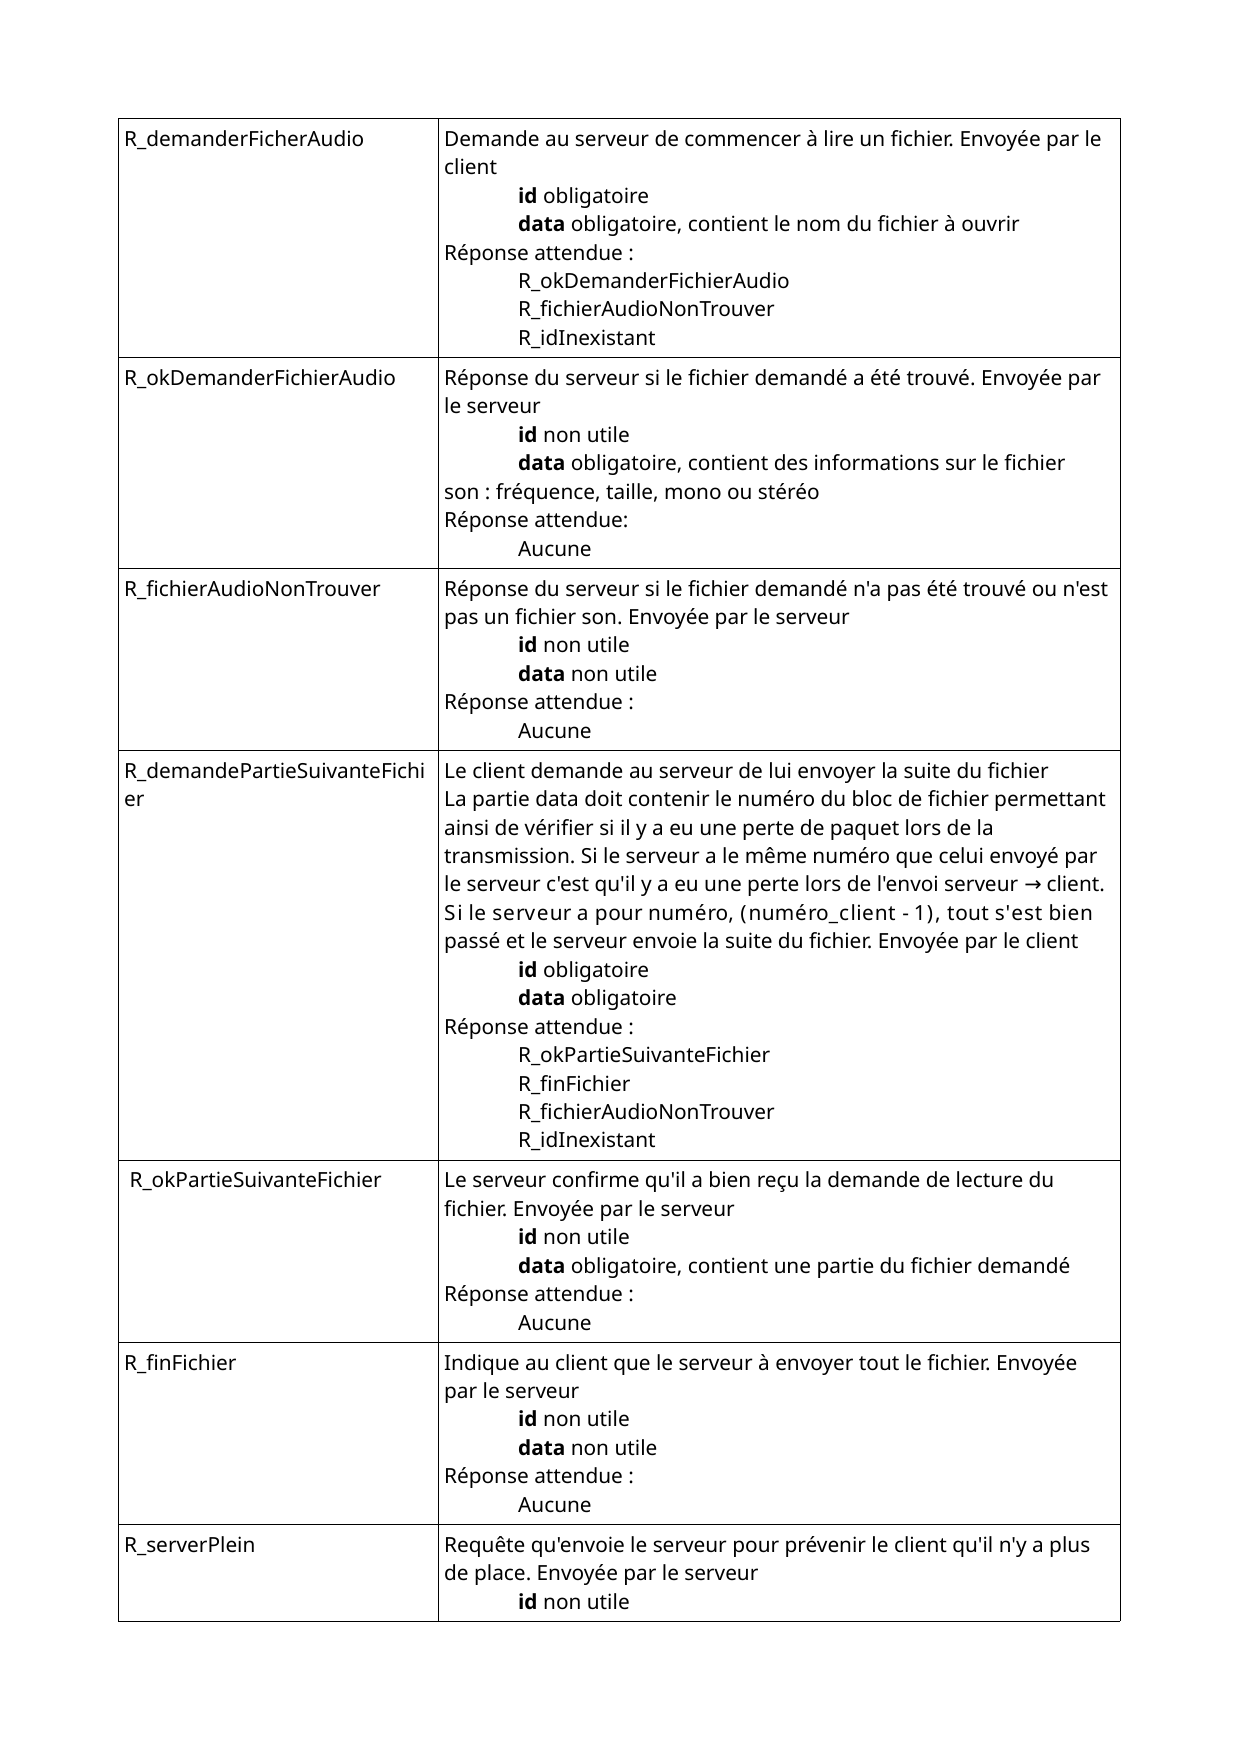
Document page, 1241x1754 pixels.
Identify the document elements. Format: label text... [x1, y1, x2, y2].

table_cell R_okDemanderFichierAudio [119, 358, 438, 568]
table_cell R_serverPlein [119, 1525, 438, 1621]
table_cell Le client demande au serveur de lui envoyer la suite du fichier La partie data doit contenir le numéro du bloc de fichier permettant ainsi de vérifier si il y a eu une perte de paquet lors de la transmission. Si le serveur a le même numéro que celui envoyé par le serveur c'est qu'il y a eu une perte lors de l'envoi serveur → client. Si le serveur a pour numéro, (numéro_client - 1), tout s'est bien passé et le serveur envoie la suite du fichier. Envoyée par le client id obligatoire data obligatoire Réponse attendue : R_okPartieSuivanteFichier R_finFichier R_fichierAudioNonTrouver R_idInexistant [439, 751, 1120, 1160]
table_cell Réponse du serveur si le fichier demandé n'a pas été trouvé ou n'est pas un fichier son. Envoyée par le serveur id non utile data non utile Réponse attendue : Aucune [439, 569, 1120, 750]
table_cell Indique au client que le serveur à envoyer tout le fichier. Envoyée par le serveur id non utile data non utile Réponse attendue : Aucune [439, 1343, 1120, 1524]
table_cell Réponse du serveur si le fichier demandé a été trouvé. Envoyée par le serveur id non utile data obligatoire, contient des informations sur le fichier son : fréquence, taille, mono ou stéréo Réponse attendue: Aucune [439, 358, 1120, 568]
table_cell R_finFichier [119, 1343, 438, 1524]
table_cell Le serveur confirme qu'il a bien reçu la demande de lecture du fichier. Envoyée par le serveur id non utile data obligatoire, contient une partie du fichier demandé Réponse attendue : Aucune [439, 1161, 1120, 1342]
table_cell R_okPartieSuivanteFichier [119, 1161, 438, 1342]
table_cell R_demanderFicherAudio [119, 119, 438, 357]
table_cell Requête qu'envoie le serveur pour prévenir le client qu'il n'y a plus de place. Envoyée par le serveur id non utile [439, 1525, 1120, 1621]
table_cell Demande au serveur de commencer à lire un fichier. Envoyée par le client id obligatoire data obligatoire, contient le nom du fichier à ouvrir Réponse attendue : R_okDemanderFichierAudio R_fichierAudioNonTrouver R_idInexistant [439, 119, 1120, 357]
table_cell R_demandePartieSuivanteFichier [119, 751, 438, 1160]
table_cell R_fichierAudioNonTrouver [119, 569, 438, 750]
